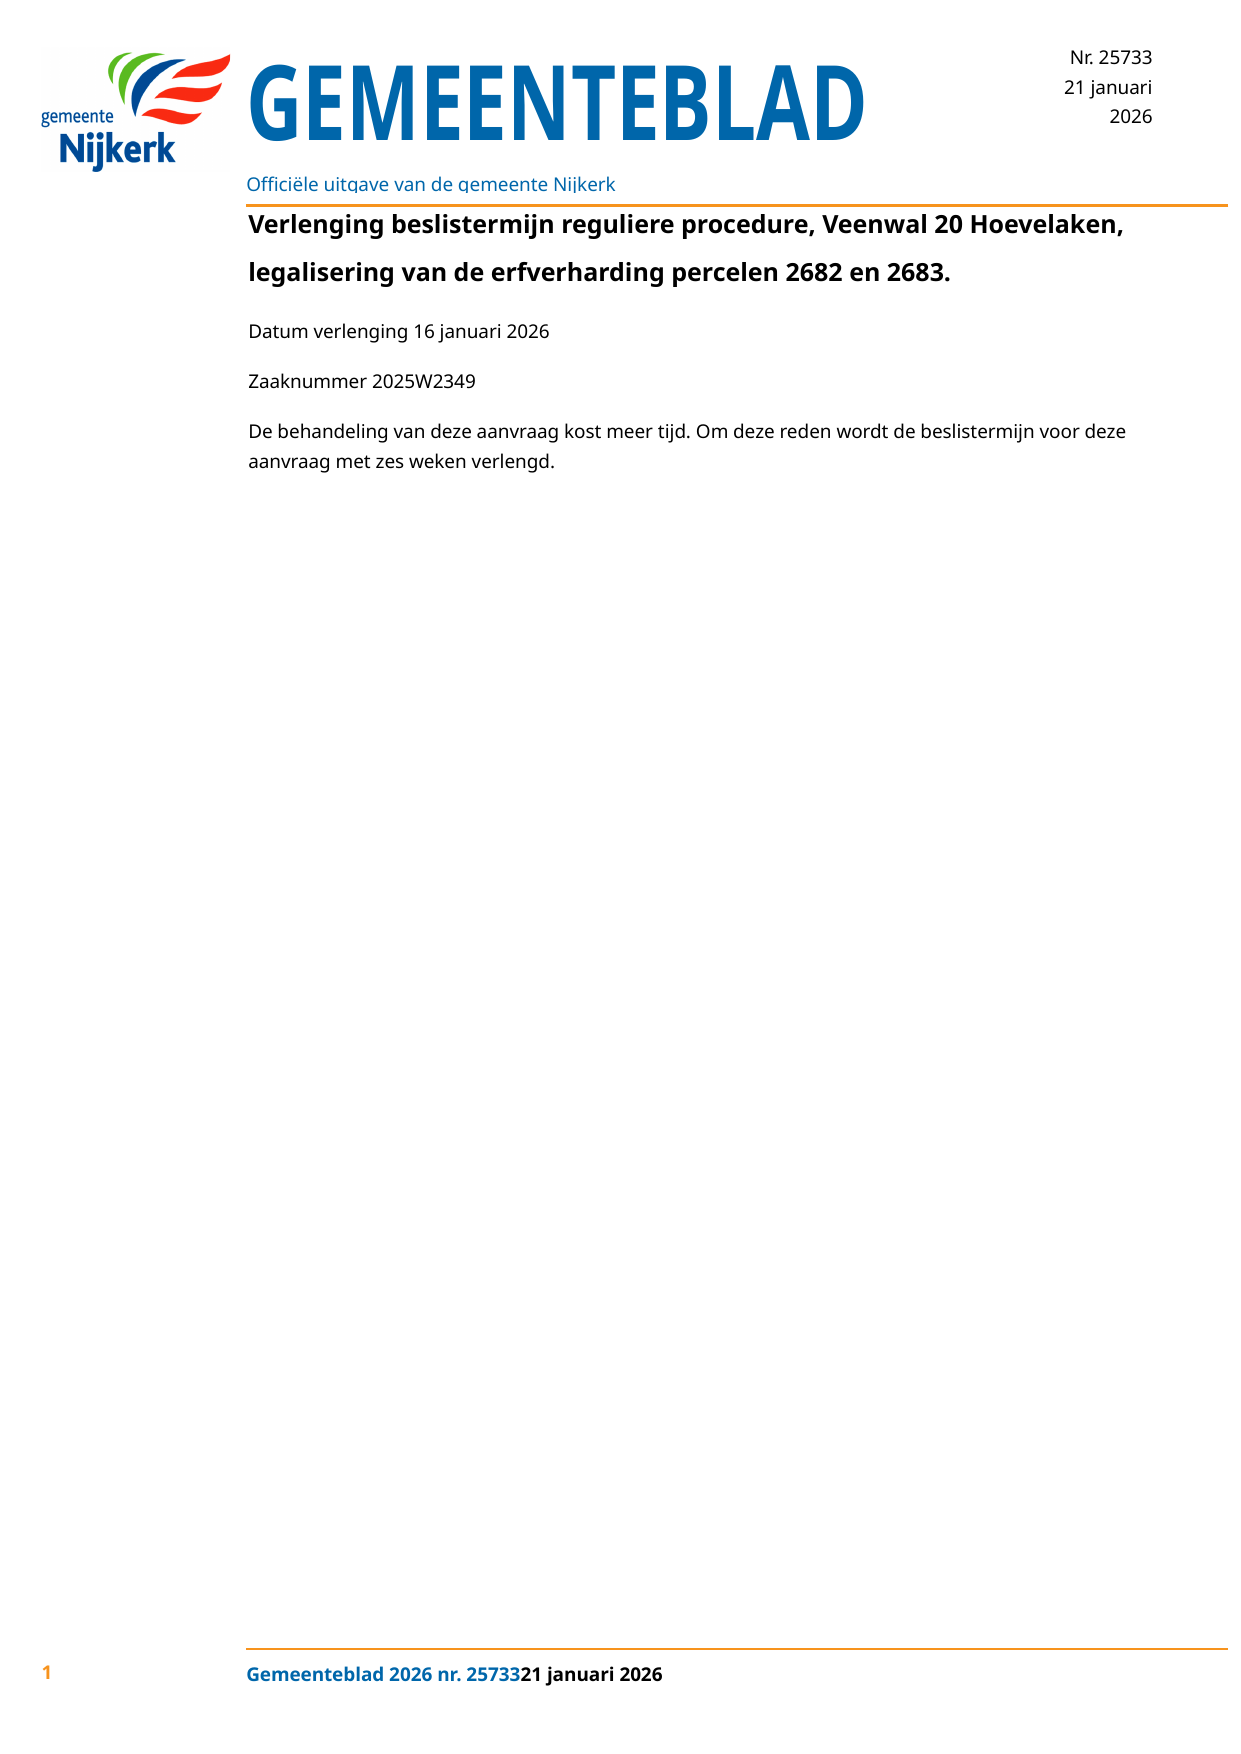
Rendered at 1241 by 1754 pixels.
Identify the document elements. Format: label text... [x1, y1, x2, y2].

text Verlenging beslistermijn reguliere procedure, Veenwal 20 Hoevelaken, legalisering van de erfverharding percelen 2682 en 2683. [248, 207, 1152, 288]
picture [41, 47, 231, 172]
text De behandeling van deze aanvraag kost meer tijd. Om deze reden wordt de beslistermijn voor deze aanvraag met zes weken verlengd. [248, 419, 1152, 474]
text Zaaknummer 2025W2349 [248, 368, 1152, 394]
text Datum verlenging 16 januari 2026 [248, 318, 1152, 344]
